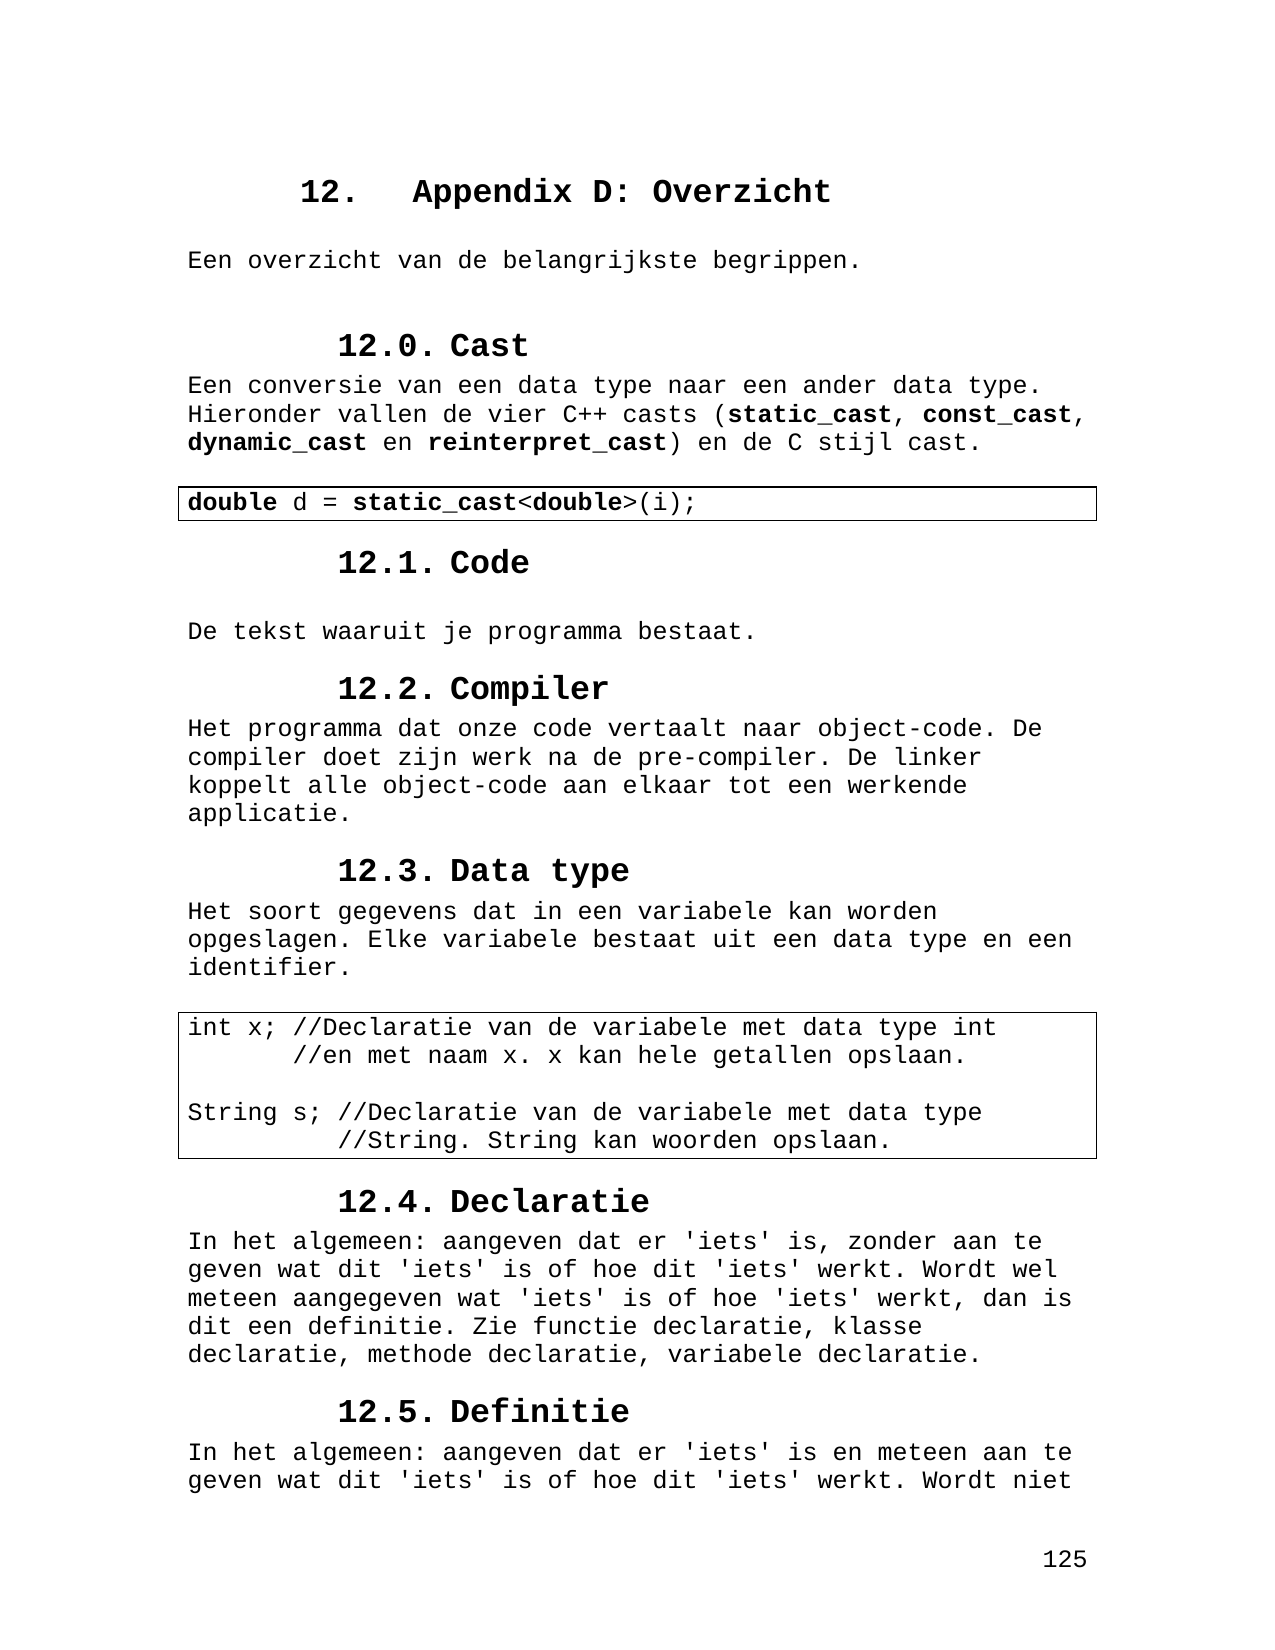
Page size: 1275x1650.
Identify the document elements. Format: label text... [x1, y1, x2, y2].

text Het programma dat onze code vertaalt naar object-code. De compiler doet zijn werk na de pre-compiler. De linker koppelt alle object-code aan elkaar tot een werkende applicatie. [187, 716, 1087, 829]
text Een conversie van een data type naar een ander data type. Hieronder vallen de vier C++ casts (static_cast, const_cast, dynamic_cast en reinterpret_cast) en de C stijl cast. [187, 373, 1087, 458]
text De tekst waaruit je programma bestaat. [187, 618, 1087, 647]
text //en met naam x. x kan hele getallen opslaan. [187, 1043, 1087, 1071]
text In het algemeen: aangeven dat er 'iets' is, zonder aan te geven wat dit 'iets' is of hoe dit 'iets' werkt. Wordt wel meteen aangegeven wat 'iets' is of hoe 'iets' werkt, dan is dit een definitie. Zie functie declaratie, klasse declaratie, methode declaratie, variabele declaratie. [187, 1228, 1087, 1370]
subtitle Code [337, 546, 1087, 584]
subtitle Compiler [337, 672, 1087, 709]
text double d = static_cast<double>(i); [179, 488, 1096, 520]
subtitle Data type [337, 854, 1087, 892]
text int x; //Declaratie van de variabele met data type int [179, 1013, 1096, 1043]
text //String. String kan woorden opslaan. [179, 1125, 1096, 1158]
subtitle Appendix D: Overzicht [300, 175, 1087, 213]
text Een overzicht van de belangrijkste begrippen. [187, 247, 1087, 276]
subtitle Cast [337, 329, 1087, 367]
subtitle Definitie [337, 1395, 1087, 1433]
text String s; //Declaratie van de variabele met data type [187, 1100, 1087, 1125]
text Het soort gegevens dat in een variabele kan worden opgeslagen. Elke variabele bestaat uit een data type en een identifier. [187, 898, 1087, 983]
subtitle Declaratie [337, 1184, 1087, 1222]
text In het algemeen: aangeven dat er 'iets' is en meteen aan te geven wat dit 'iets' is of hoe dit 'iets' werkt. Wordt niet [187, 1439, 1087, 1496]
